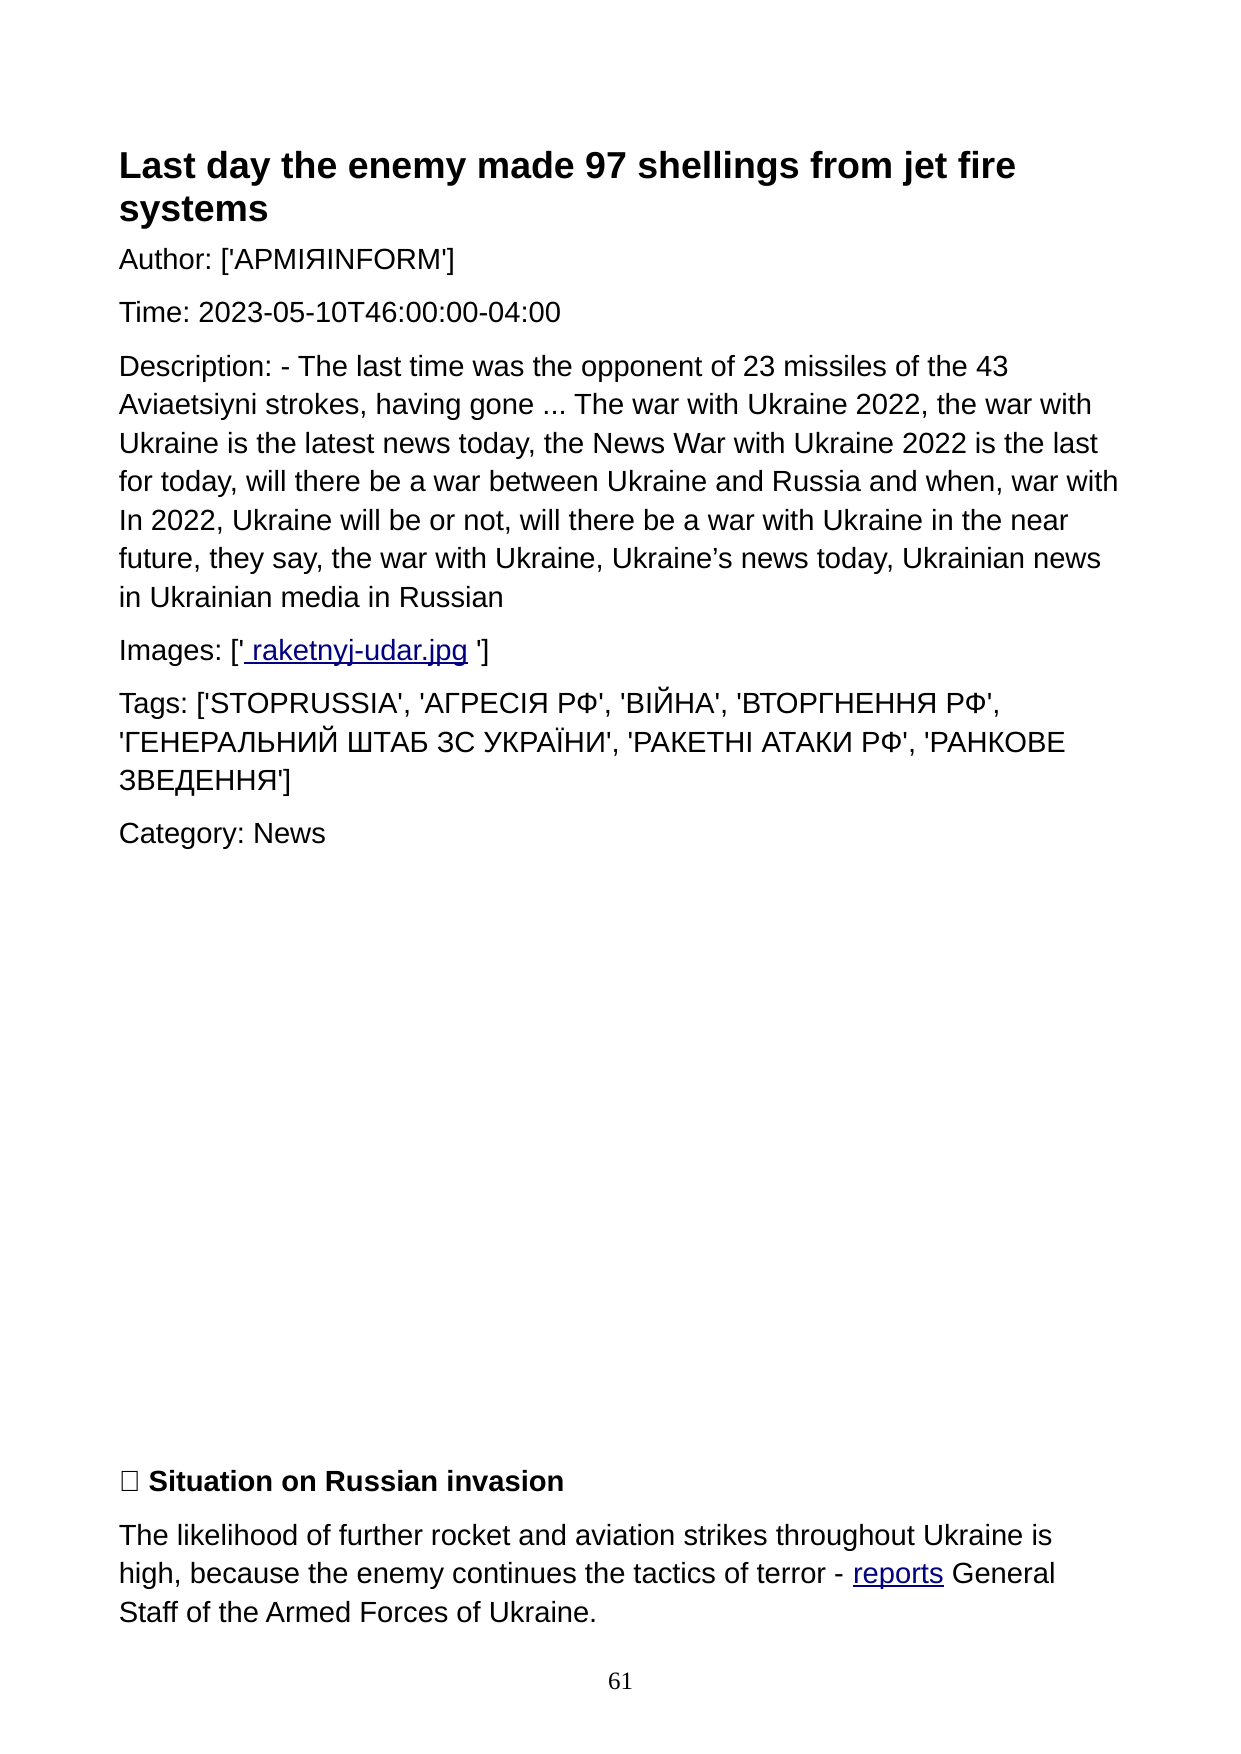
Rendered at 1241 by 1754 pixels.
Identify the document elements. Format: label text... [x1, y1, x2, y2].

text 🔥 Situation on Russian invasion [118, 869, 1122, 1498]
text The likelihood of further rocket and aviation strikes throughout Ukraine is high, because the enemy continues the tactics of terror - reports General Staff of the Armed Forces of Ukraine. [118, 1518, 1122, 1628]
subtitle Last day the enemy made 97 shellings from jet fire systems [118, 143, 1122, 230]
text Description: - The last time was the opponent of 23 missiles of the 43 Avіaetsiyni strokes, having gone ... The war with Ukraine 2022, the war with Ukraine is the latest news today, the News War with Ukraine 2022 is the last for today, will there be a war between Ukraine and Russia and when, war with In 2022, Ukraine will be or not, will there be a war with Ukraine in the near future, they say, the war with Ukraine, Ukraine’s news today, Ukrainian news in Ukrainian media in Russian [118, 348, 1122, 613]
text Images: [' raketnyj-udar.jpg '] [118, 633, 1122, 666]
text Tags: ['STOPRUSSIA', 'АГРЕСІЯ РФ', 'ВІЙНА', 'ВТОРГНЕННЯ РФ', 'ГЕНЕРАЛЬНИЙ ШТАБ ЗС УКРАЇНИ', 'РАКЕТНІ АТАКИ РФ', 'РАНКОВЕ ЗВЕДЕННЯ'] [118, 686, 1122, 797]
text Category: News [118, 816, 1122, 850]
text Time: 2023-05-10T46:00:00-04:00 [118, 295, 1122, 329]
text Author: ['АРМІЯINFORM'] [118, 242, 1122, 276]
